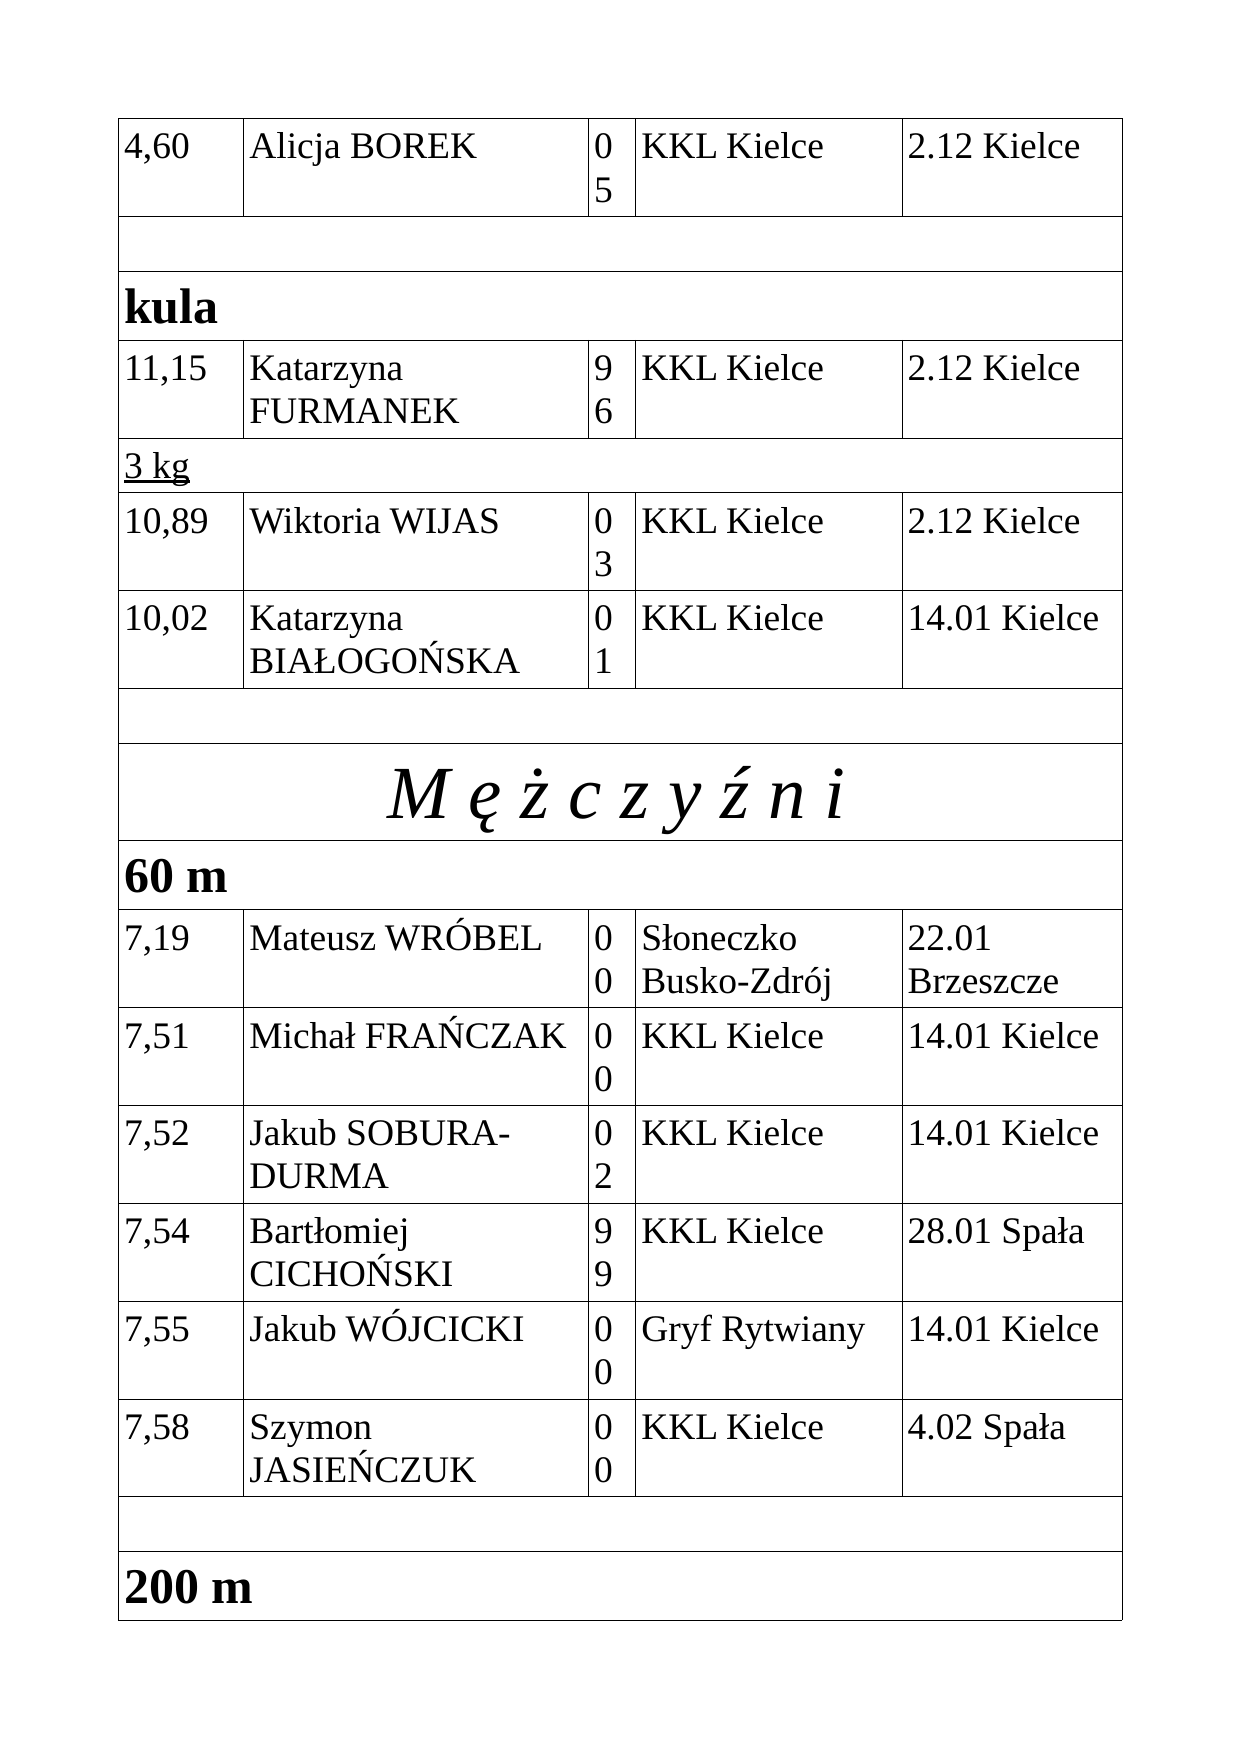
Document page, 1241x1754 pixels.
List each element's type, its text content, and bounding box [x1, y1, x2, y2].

table_cell Michał FRAŃCZAK [244, 1008, 588, 1105]
table_cell 7,52 [119, 1106, 243, 1203]
table_cell KKL Kielce [636, 1008, 902, 1105]
table_cell 99 [589, 1204, 635, 1301]
table_cell 2.12 Kielce [903, 341, 1122, 437]
table_cell 7,19 [119, 910, 243, 1007]
table_cell KKL Kielce [636, 591, 902, 688]
table_cell KKL Kielce [636, 493, 902, 590]
table_cell 14.01 Kielce [903, 1302, 1122, 1398]
table_cell 4,60 [119, 119, 243, 216]
table_cell 02 [589, 1106, 635, 1203]
table_cell 200 m [119, 1552, 1122, 1620]
table_cell 14.01 Kielce [903, 1008, 1122, 1105]
table_cell 00 [589, 910, 635, 1007]
table_cell Gryf Rytwiany [636, 1302, 902, 1398]
table_cell 60 m [119, 841, 1122, 909]
table_cell 2.12 Kielce [903, 493, 1122, 590]
table_cell 7,58 [119, 1400, 243, 1496]
table_cell Wiktoria WIJAS [244, 493, 588, 590]
table_cell 10,02 [119, 591, 243, 688]
table_cell 22.01 Brzeszcze [903, 910, 1122, 1007]
table_cell [119, 689, 1122, 742]
table_cell 14.01 Kielce [903, 1106, 1122, 1203]
table_cell [119, 217, 1122, 271]
table_cell KKL Kielce [636, 119, 902, 216]
table_cell 7,54 [119, 1204, 243, 1301]
table_cell Bartłomiej CICHOŃSKI [244, 1204, 588, 1301]
table_cell 03 [589, 493, 635, 590]
table_cell 11,15 [119, 341, 243, 437]
table_cell kula [119, 272, 1122, 340]
table_cell Mateusz WRÓBEL [244, 910, 588, 1007]
table_cell Katarzyna FURMANEK [244, 341, 588, 437]
table_cell Katarzyna BIAŁOGOŃSKA [244, 591, 588, 688]
table_cell 01 [589, 591, 635, 688]
table_cell 14.01 Kielce [903, 591, 1122, 688]
table_cell 7,51 [119, 1008, 243, 1105]
table_cell Słoneczko Busko-Zdrój [636, 910, 902, 1007]
table_cell 96 [589, 341, 635, 437]
table_cell 4.02 Spała [903, 1400, 1122, 1496]
table_cell 28.01 Spała [903, 1204, 1122, 1301]
table_cell 00 [589, 1400, 635, 1496]
table_cell Alicja BOREK [244, 119, 588, 216]
table_cell 00 [589, 1008, 635, 1105]
table_cell 05 [589, 119, 635, 216]
table_cell 10,89 [119, 493, 243, 590]
table_cell Jakub SOBURA-DURMA [244, 1106, 588, 1203]
table_cell Szymon JASIEŃCZUK [244, 1400, 588, 1496]
table_cell 7,55 [119, 1302, 243, 1398]
table_cell 2.12 Kielce [903, 119, 1122, 216]
table_cell KKL Kielce [636, 1204, 902, 1301]
table_cell [119, 1497, 1122, 1551]
table_cell M ę ż c z y ź n i [119, 744, 1122, 840]
table_cell 00 [589, 1302, 635, 1398]
table_cell Jakub WÓJCICKI [244, 1302, 588, 1398]
table_cell KKL Kielce [636, 1106, 902, 1203]
table_cell KKL Kielce [636, 1400, 902, 1496]
table_cell 3 kg [119, 439, 1122, 492]
table_cell KKL Kielce [636, 341, 902, 437]
